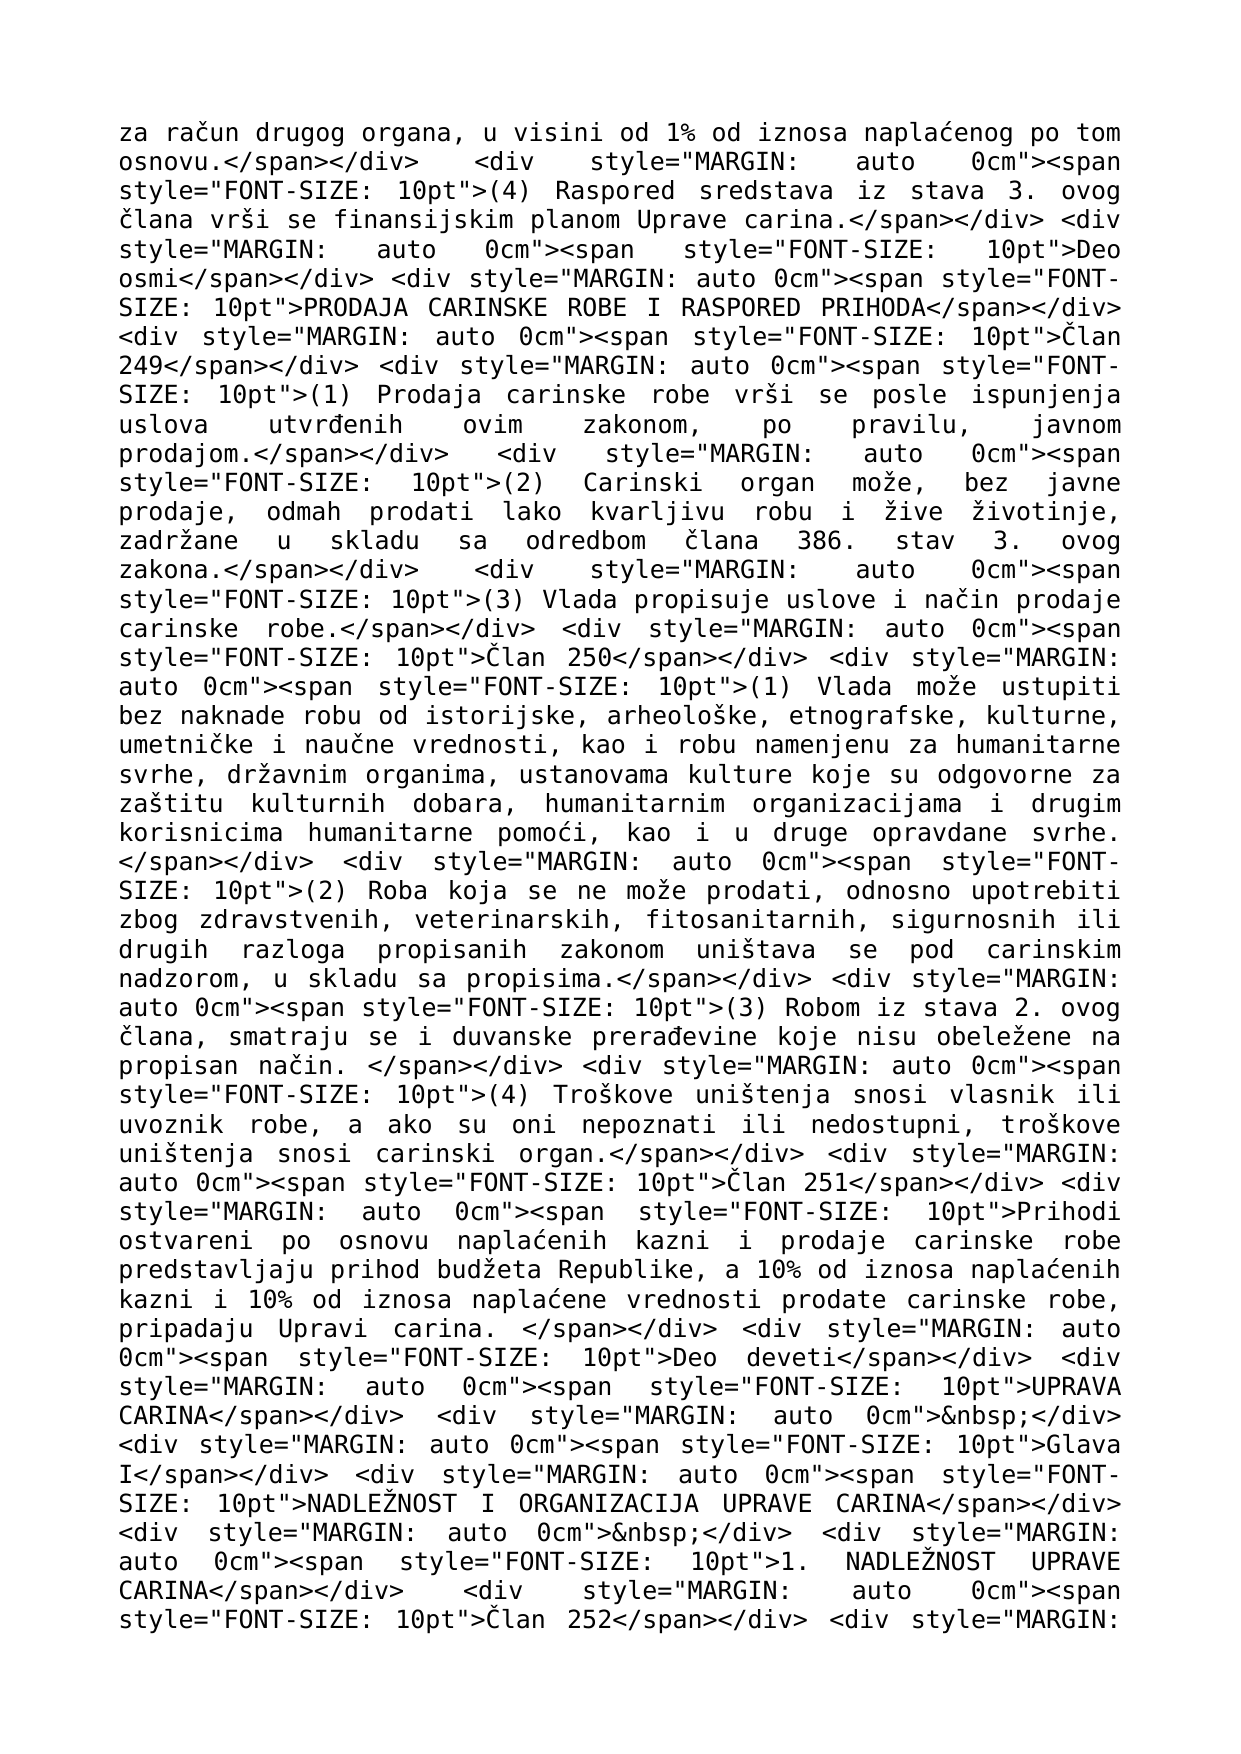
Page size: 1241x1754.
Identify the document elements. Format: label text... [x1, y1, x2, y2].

text za račun drugog organa, u visini od 1% od iznosa naplaćenog po tom osnovu.</span></div> <div style="MARGIN: auto 0cm"><span style="FONT-SIZE: 10pt">(4) Raspored sredstava iz stava 3. ovog člana vrši se finansijskim planom Uprave carina.</span></div> <div style="MARGIN: auto 0cm"><span style="FONT-SIZE: 10pt">Deo osmi</span></div> <div style="MARGIN: auto 0cm"><span style="FONT-SIZE: 10pt">PRODAJA CARINSKE ROBE I RASPORED PRIHODA</span></div> <div style="MARGIN: auto 0cm"><span style="FONT-SIZE: 10pt">Član 249</span></div> <div style="MARGIN: auto 0cm"><span style="FONT-SIZE: 10pt">(1) Prodaja carinske robe vrši se posle ispunjenja uslova utvrđenih ovim zakonom, po pravilu, javnom prodajom.</span></div> <div style="MARGIN: auto 0cm"><span style="FONT-SIZE: 10pt">(2) Carinski organ može, bez javne prodaje, odmah prodati lako kvarljivu robu i žive životinje, zadržane u skladu sa odredbom člana 386. stav 3. ovog zakona.</span></div> <div style="MARGIN: auto 0cm"><span style="FONT-SIZE: 10pt">(3) Vlada propisuje uslove i način prodaje carinske robe.</span></div> <div style="MARGIN: auto 0cm"><span style="FONT-SIZE: 10pt">Član 250</span></div> <div style="MARGIN: auto 0cm"><span style="FONT-SIZE: 10pt">(1) Vlada može ustupiti bez naknade robu od istorijske, arheološke, etnografske, kulturne, umetničke i naučne vrednosti, kao i robu namenjenu za humanitarne svrhe, državnim organima, ustanovama kulture koje su odgovorne za zaštitu kulturnih dobara, humanitarnim organizacijama i drugim korisnicima humanitarne pomoći, kao i u druge opravdane svrhe. </span></div> <div style="MARGIN: auto 0cm"><span style="FONT-SIZE: 10pt">(2) Roba koja se ne može prodati, odnosno upotrebiti zbog zdravstvenih, veterinarskih, fitosanitarnih, sigurnosnih ili drugih razloga propisanih zakonom uništava se pod carinskim nadzorom, u skladu sa propisima.</span></div> <div style="MARGIN: auto 0cm"><span style="FONT-SIZE: 10pt">(3) Robom iz stava 2. ovog člana, smatraju se i duvanske prerađevine koje nisu obeležene na propisan način. </span></div> <div style="MARGIN: auto 0cm"><span style="FONT-SIZE: 10pt">(4) Troškove uništenja snosi vlasnik ili uvoznik robe, a ako su oni nepoznati ili nedostupni, troškove uništenja snosi carinski organ.</span></div> <div style="MARGIN: auto 0cm"><span style="FONT-SIZE: 10pt">Član 251</span></div> <div style="MARGIN: auto 0cm"><span style="FONT-SIZE: 10pt">Prihodi ostvareni po osnovu naplaćenih kazni i prodaje carinske robe predstavljaju prihod budžeta Republike, a 10% od iznosa naplaćenih kazni i 10% od iznosa naplaćene vrednosti prodate carinske robe, pripadaju Upravi carina. </span></div> <div style="MARGIN: auto 0cm"><span style="FONT-SIZE: 10pt">Deo deveti</span></div> <div style="MARGIN: auto 0cm"><span style="FONT-SIZE: 10pt">UPRAVA CARINA</span></div> <div style="MARGIN: auto 0cm">&nbsp;</div> <div style="MARGIN: auto 0cm"><span style="FONT-SIZE: 10pt">Glava I</span></div> <div style="MARGIN: auto 0cm"><span style="FONT-SIZE: 10pt">NADLEŽNOST I ORGANIZACIJA UPRAVE CARINA</span></div> <div style="MARGIN: auto 0cm">&nbsp;</div> <div style="MARGIN: auto 0cm"><span style="FONT-SIZE: 10pt">1. NADLEŽNOST UPRAVE CARINA</span></div> <div style="MARGIN: auto 0cm"><span style="FONT-SIZE: 10pt">Član 252</span></div> <div style="MARGIN: [118, 118, 1122, 1635]
